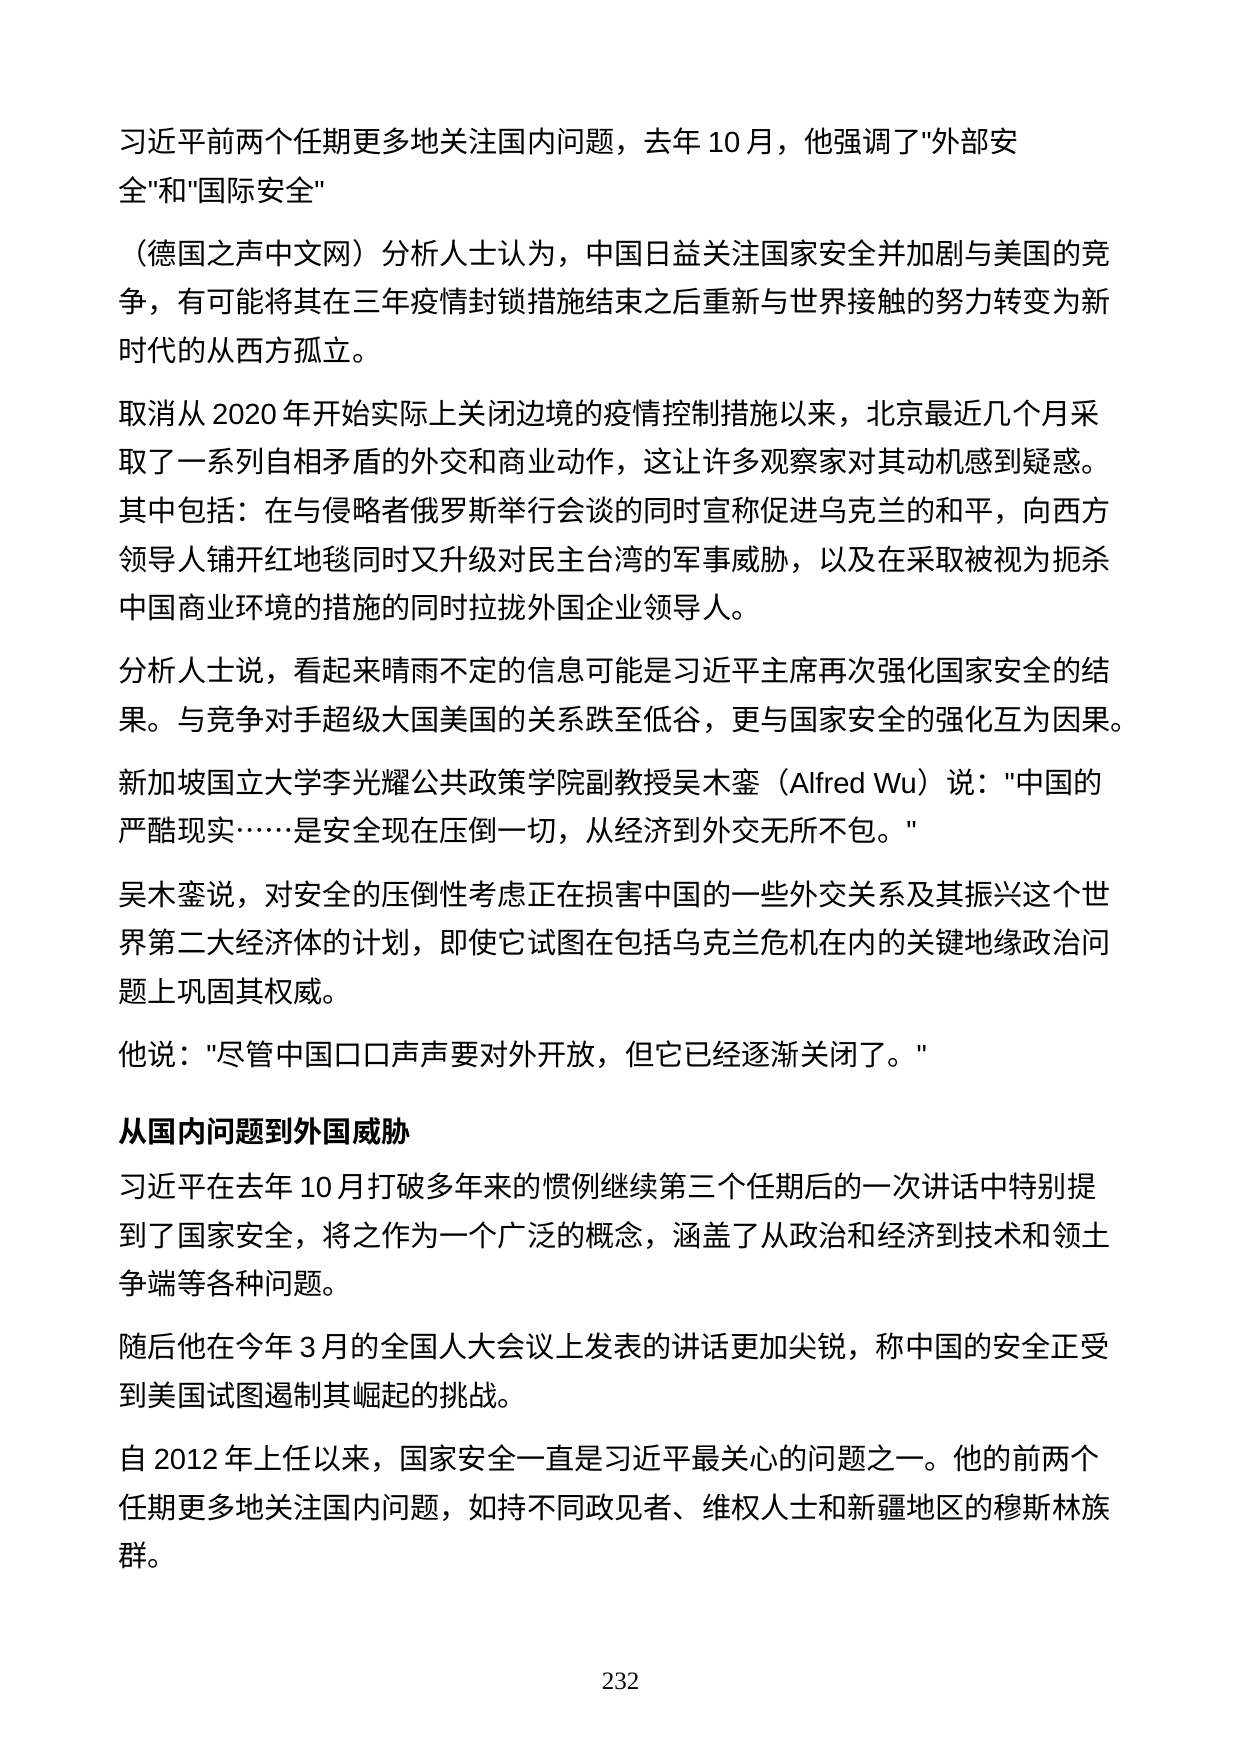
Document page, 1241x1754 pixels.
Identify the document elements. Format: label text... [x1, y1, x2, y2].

text 随后他在今年3月的全国人大会议上发表的讲话更加尖锐，称中国的安全正受到美国试图遏制其崛起的挑战。 [118, 1324, 1122, 1415]
text 分析人士说，看起来晴雨不定的信息可能是习近平主席再次强化国家安全的结果。与竞争对手超级大国美国的关系跌至低谷，更与国家安全的强化互为因果。 [118, 648, 1122, 738]
text 习近平在去年10月打破多年来的惯例继续第三个任期后的一次讲话中特别提到了国家安全，将之作为一个广泛的概念，涵盖了从政治和经济到技术和领土争端等各种问题。 [118, 1164, 1122, 1303]
text 取消从2020年开始实际上关闭边境的疫情控制措施以来，北京最近几个月采取了一系列自相矛盾的外交和商业动作，这让许多观察家对其动机感到疑惑。其中包括：在与侵略者俄罗斯举行会谈的同时宣称促进乌克兰的和平，向西方领导人铺开红地毯同时又升级对民主台湾的军事威胁，以及在采取被视为扼杀中国商业环境的措施的同时拉拢外国企业领导人。 [118, 390, 1122, 627]
text 吴木銮说，对安全的压倒性考虑正在损害中国的一些外交关系及其振兴这个世界第二大经济体的计划，即使它试图在包括乌克兰危机在内的关键地缘政治问题上巩固其权威。 [118, 871, 1122, 1010]
text 自2012年上任以来，国家安全一直是习近平最关心的问题之一。他的前两个任期更多地关注国内问题，如持不同政见者、维权人士和新疆地区的穆斯林族群。 [118, 1436, 1122, 1575]
subtitle 从国内问题到外国威胁 [118, 1109, 1122, 1151]
text 习近平前两个任期更多地关注国内问题，去年10月，他强调了"外部安全"和"国际安全" [118, 118, 1122, 209]
text 新加坡国立大学李光耀公共政策学院副教授吴木銮（Alfred Wu）说："中国的严酷现实……是安全现在压倒一切，从经济到外交无所不包。" [118, 759, 1122, 850]
text （德国之声中文网）分析人士认为，中国日益关注国家安全并加剧与美国的竞争，有可能将其在三年疫情封锁措施结束之后重新与世界接触的努力转变为新时代的从西方孤立。 [118, 230, 1122, 369]
text 他说："尽管中国口口声声要对外开放，但它已经逐渐关闭了。" [118, 1031, 1122, 1073]
